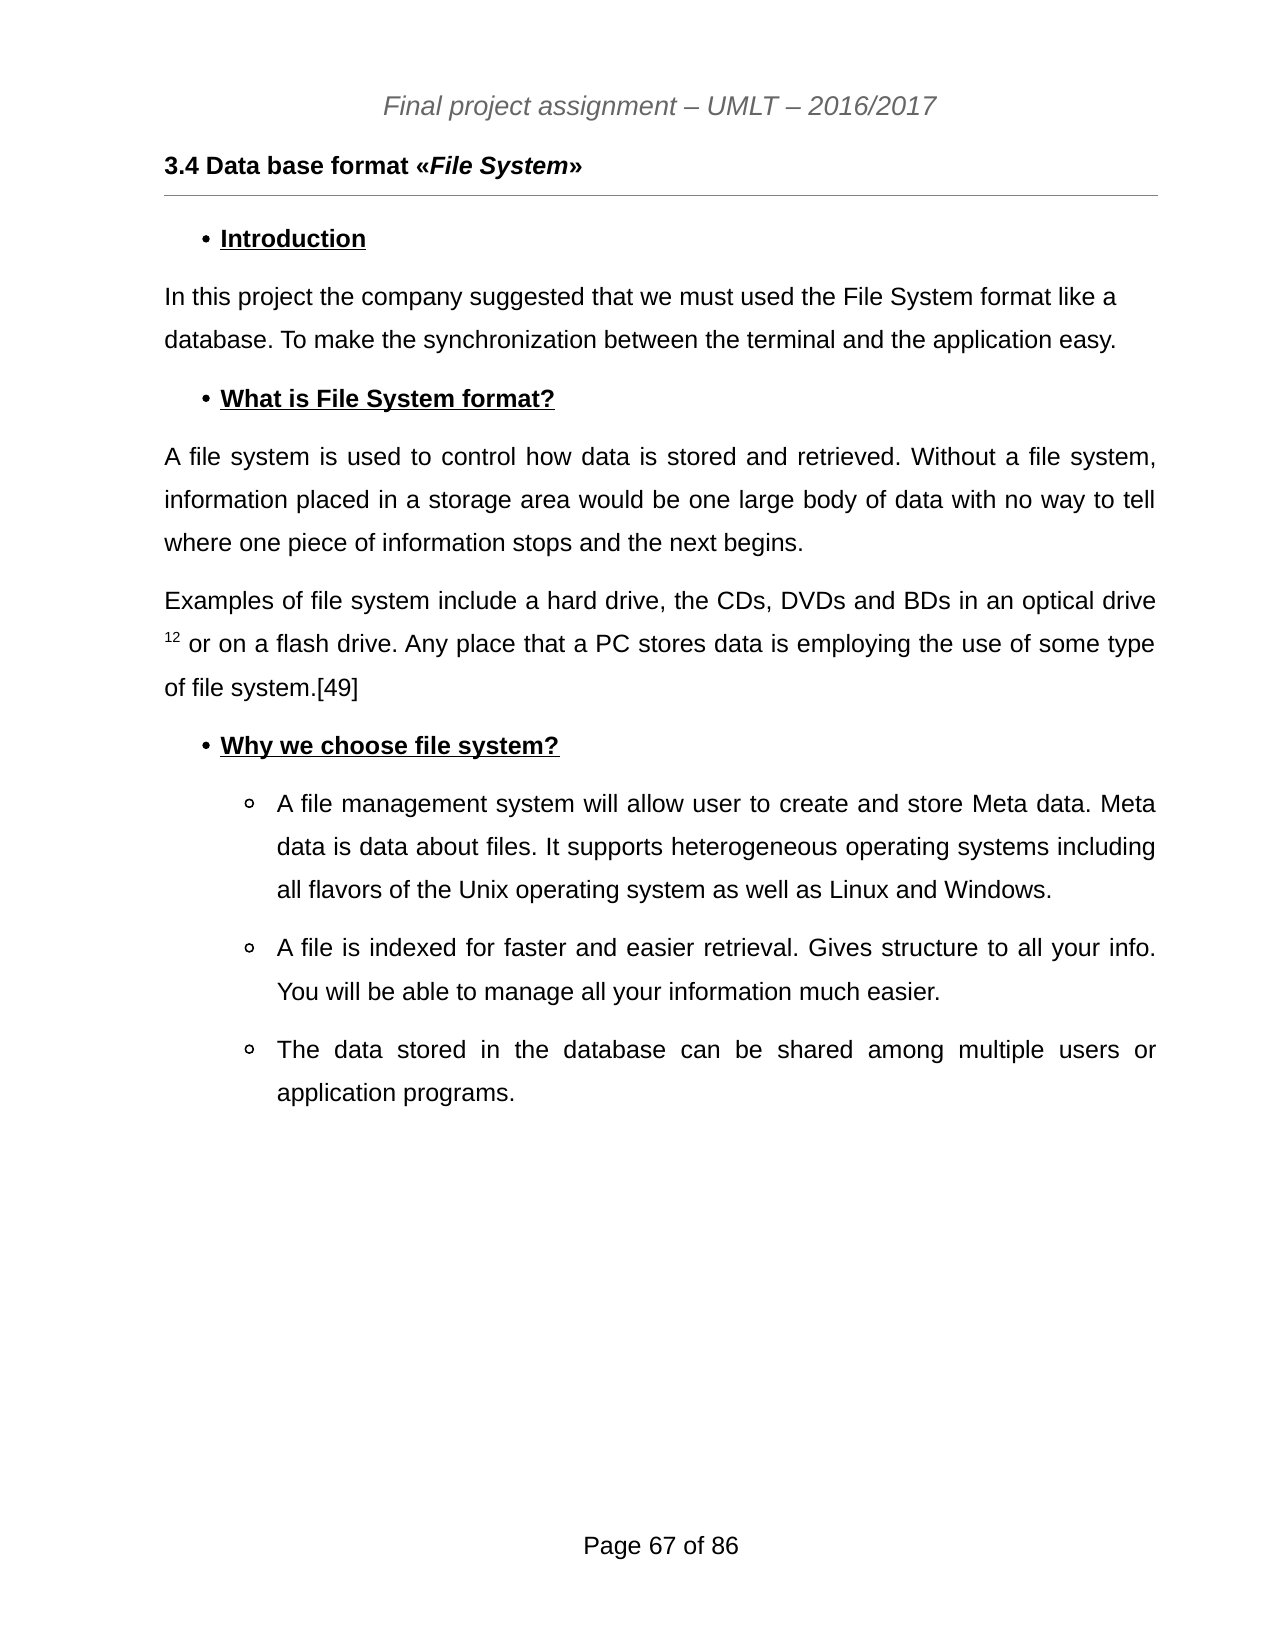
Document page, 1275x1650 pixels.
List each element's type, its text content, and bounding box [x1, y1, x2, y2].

list The data stored in the database can be shared among multiple users or application programs. [239, 1035, 1158, 1107]
list What is File System format? [202, 384, 1158, 412]
list Why we choose file system? [202, 731, 1158, 759]
subtitle 3.4 Data base format «File System» [164, 151, 1158, 180]
text A file system is used to control how data is stored and retrieved. Without a file system, information placed in a storage area would be one large body of data with no way to tell where one piece of information stops and the next begins. [164, 442, 1158, 557]
text In this project the company suggested that we must used the File System format like a database. To make the synchronization between the terminal and the application easy. [164, 282, 1158, 354]
list Introduction [202, 224, 1158, 253]
list A file is indexed for faster and easier retrieval. Gives structure to all your info. You will be able to manage all your information much easier. [239, 933, 1158, 1005]
text Examples of file system include a hard drive, the CDs, DVDs and BDs in an optical drive 12 or on a flash drive. Any place that a PC stores data is employing the use of some type of file system.[49] [164, 586, 1158, 701]
list A file management system will allow user to create and store Meta data. Meta data is data about files. It supports heterogeneous operating systems including all flavors of the Unix operating system as well as Linux and Windows. [239, 789, 1158, 904]
